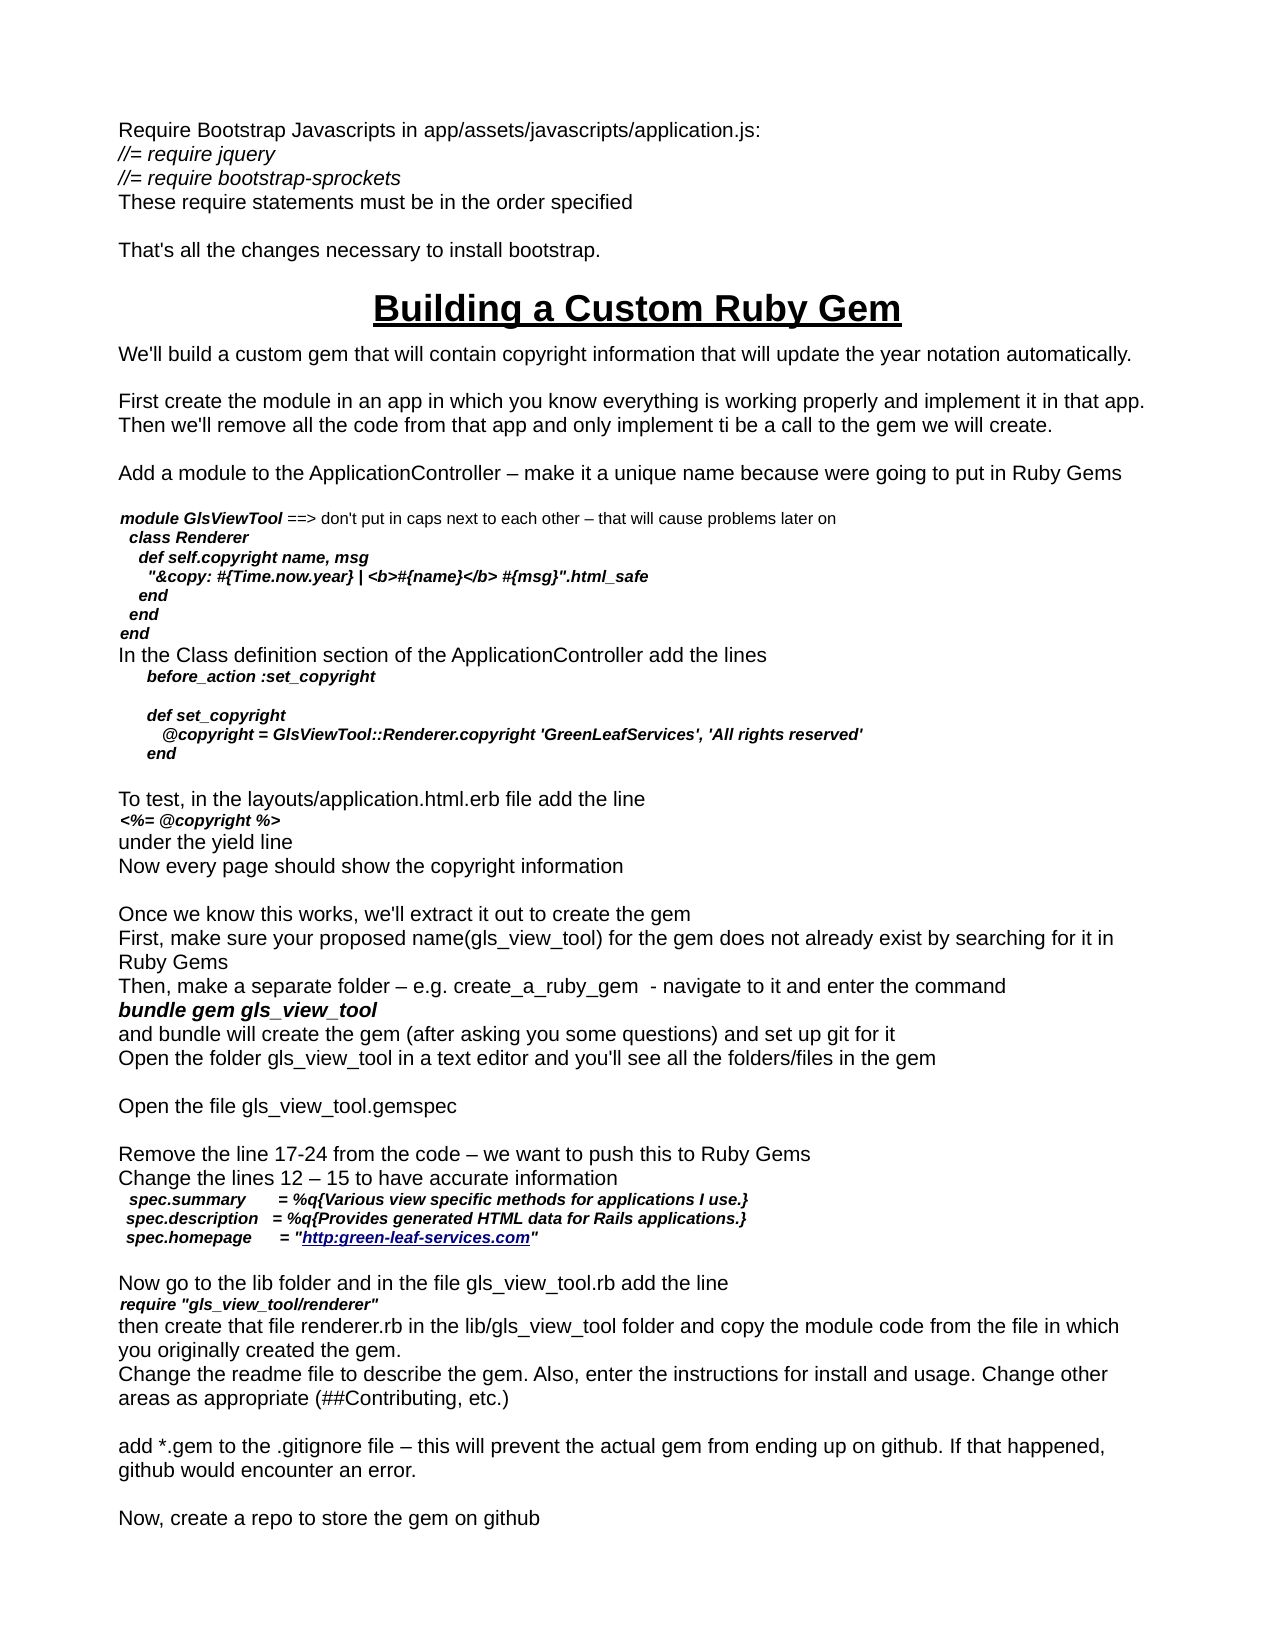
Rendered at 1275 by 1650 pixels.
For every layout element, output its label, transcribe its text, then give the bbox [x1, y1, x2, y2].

text def set_copyright [117, 706, 1157, 725]
text Change the readme file to describe the gem. Also, enter the instructions for install and usage. Change other areas as appropriate (##Contributing, etc.) [118, 1362, 1157, 1410]
text Change the lines 12 – 15 to have accurate information [118, 1166, 1157, 1189]
text "&copy: #{Time.now.year} | <b>#{name}</b> #{msg}".html_safe [117, 567, 1157, 586]
text class Renderer [117, 528, 1157, 547]
text add *.gem to the .gitignore file – this will prevent the actual gem from ending up on github. If that happened, github would encounter an error. [118, 1434, 1157, 1482]
text end [117, 744, 1157, 763]
text <%= @copyright %> [117, 811, 1157, 830]
text Now every page should show the copyright information [118, 854, 1157, 878]
text end [117, 624, 1157, 643]
text //= require jquery [118, 142, 1157, 166]
text Remove the line 17-24 from the code – we want to push this to Ruby Gems [118, 1142, 1157, 1166]
text In the Class definition section of the ApplicationController add the lines [118, 643, 1157, 667]
text bundle gem gls_view_tool [118, 998, 1157, 1022]
text These require statements must be in the order specified [118, 190, 1157, 214]
text Now go to the lib folder and in the file gls_view_tool.rb add the line [118, 1271, 1157, 1295]
text module GlsViewTool ==> don't put in caps next to each other – that will cause problems later on [117, 509, 1157, 528]
text Then, make a separate folder – e.g. create_a_ruby_gem - navigate to it and enter the command [118, 974, 1157, 998]
text under the yield line [118, 830, 1157, 854]
text def self.copyright name, msg [117, 547, 1157, 567]
text spec.summary = %q{Various view specific methods for applications I use.} spec.description = %q{Provides generated HTML data for Rails applications.} spec.homepage = "http:green-leaf-services.com" [117, 1189, 1157, 1247]
text and bundle will create the gem (after asking you some questions) and set up git for it [118, 1022, 1157, 1046]
text First, make sure your proposed name(gls_view_tool) for the gem does not already exist by searching for it in Ruby Gems [118, 926, 1157, 974]
text @copyright = GlsViewTool::Renderer.copyright 'GreenLeafServices', 'All rights reserved' [117, 725, 1157, 744]
text Add a module to the ApplicationController – make it a unique name because were going to put in Ruby Gems [118, 461, 1157, 485]
text before_action :set_copyright [117, 667, 1157, 686]
text That's all the changes necessary to install bootstrap. [118, 238, 1157, 262]
text end [117, 586, 1157, 605]
text To test, in the layouts/application.html.erb file add the line [118, 787, 1157, 811]
text Now, create a repo to store the gem on github [118, 1506, 1157, 1530]
subtitle Building a Custom Ruby Gem [118, 286, 1157, 329]
text Once we know this works, we'll extract it out to create the gem [118, 902, 1157, 926]
text then create that file renderer.rb in the lib/gls_view_tool folder and copy the module code from the file in which you originally created the gem. [118, 1314, 1157, 1362]
text Require Bootstrap Javascripts in app/assets/javascripts/application.js: [118, 118, 1157, 142]
text end [117, 605, 1157, 624]
text First create the module in an app in which you know everything is working properly and implement it in that app. Then we'll remove all the code from that app and only implement ti be a call to the gem we will create. [118, 389, 1157, 437]
text Open the folder gls_view_tool in a text editor and you'll see all the folders/files in the gem [118, 1046, 1157, 1070]
text Open the file gls_view_tool.gemspec [118, 1094, 1157, 1118]
text We'll build a custom gem that will contain copyright information that will update the year notation automatically. [118, 341, 1157, 365]
text //= require bootstrap-sprockets [118, 166, 1157, 190]
text require "gls_view_tool/renderer" [117, 1295, 1157, 1314]
